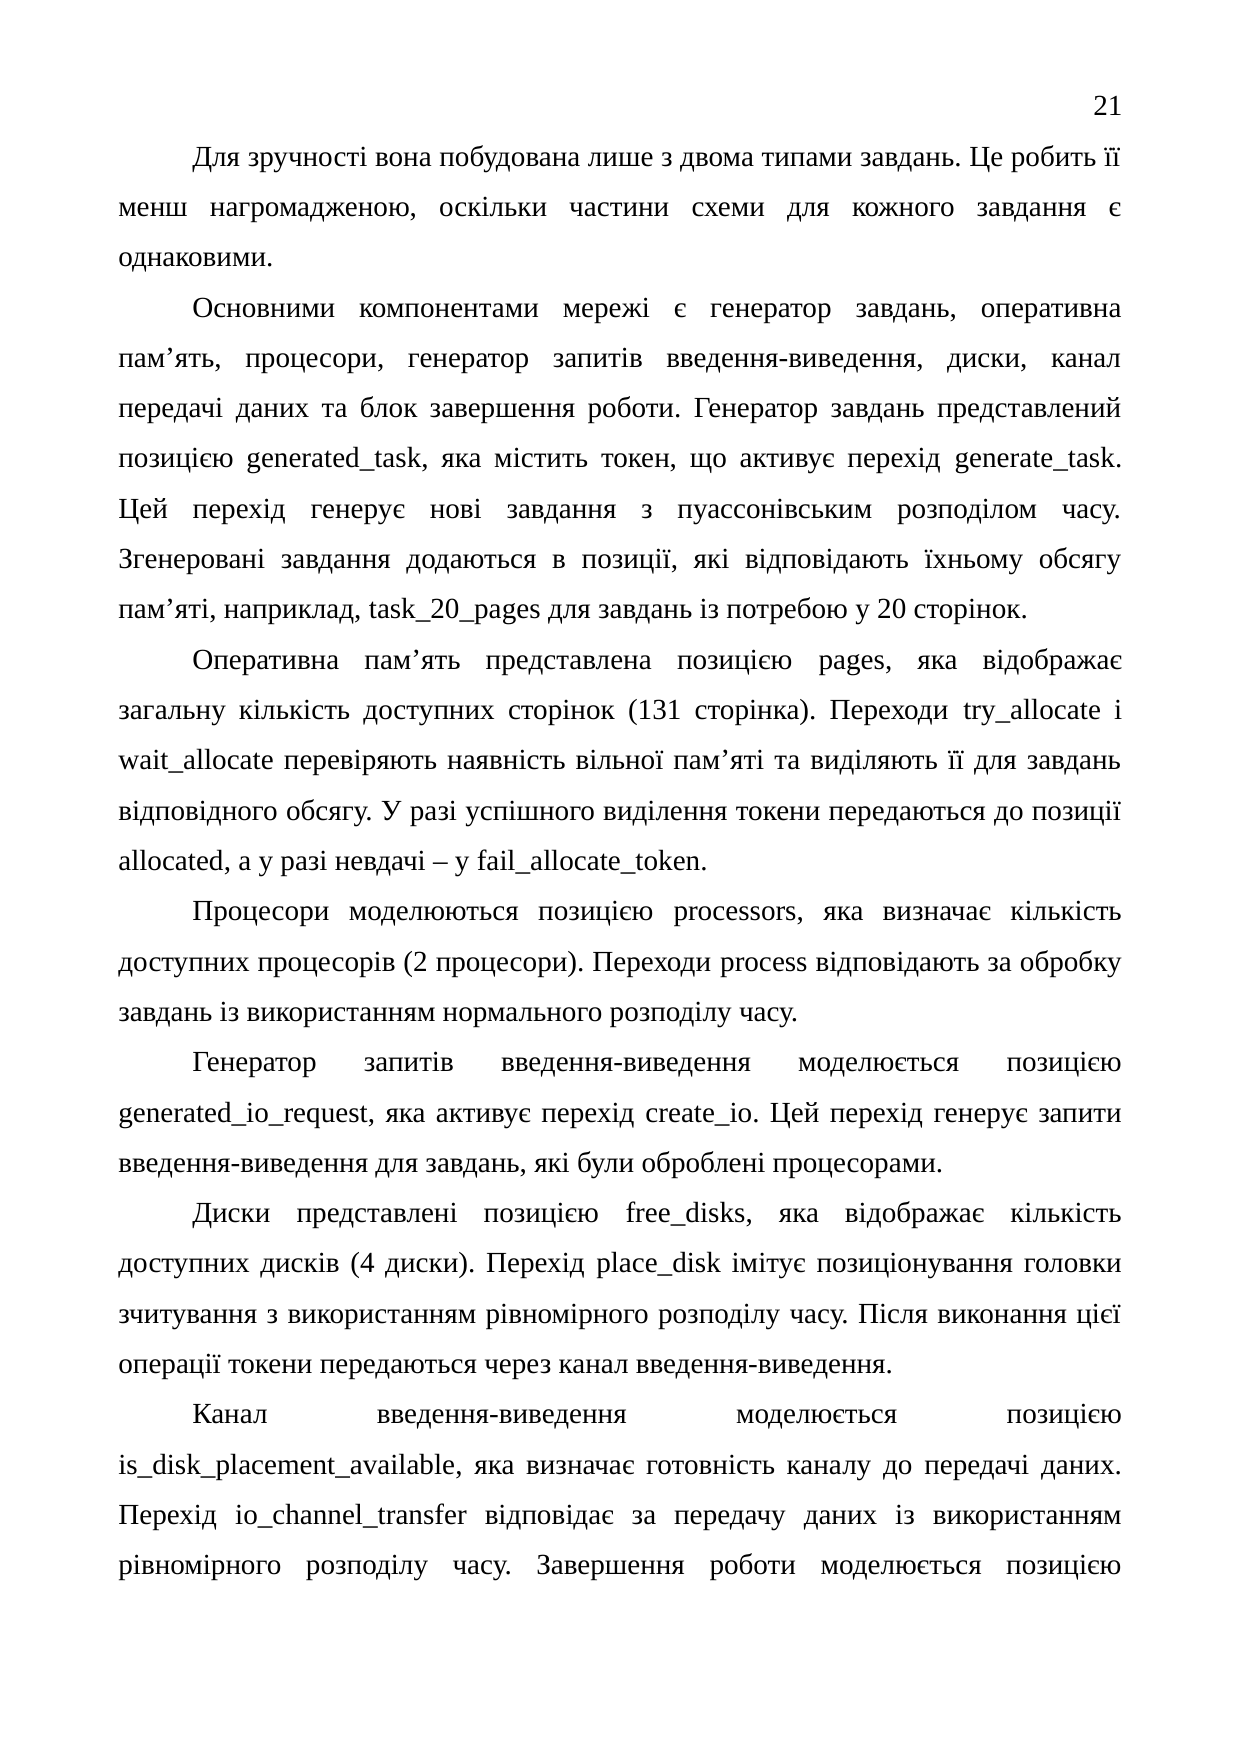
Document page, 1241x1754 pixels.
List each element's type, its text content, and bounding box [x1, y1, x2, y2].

text Канал введення-виведення моделюється позицією is_disk_placement_available, яка визначає готовність каналу до передачі даних. Перехід io_channel_transfer відповідає за передачу даних із використанням рівномірного розподілу часу. Завершення роботи моделюється позицією [118, 1397, 1122, 1581]
text Диски представлені позицією free_disks, яка відображає кількість доступних дисків (4 диски). Перехід place_disk імітує позиціонування головки зчитування з використанням рівномірного розподілу часу. Після виконання цієї операції токени передаються через канал введення-виведення. [118, 1195, 1122, 1380]
text Процесори моделюються позицією processors, яка визначає кількість доступних процесорів (2 процесори). Переходи process відповідають за обробку завдань із використанням нормального розподілу часу. [118, 893, 1122, 1028]
text Основними компонентами мережі є генератор завдань, оперативна пам’ять, процесори, генератор запитів введення-виведення, диски, канал передачі даних та блок завершення роботи. Генератор завдань представлений позицією generated_task, яка містить токен, що активує перехід generate_task. Цей перехід генерує нові завдання з пуассонівським розподілом часу. Згенеровані завдання додаються в позиції, які відповідають їхньому обсягу пам’яті, наприклад, task_20_pages для завдань із потребою у 20 сторінок. [118, 290, 1122, 625]
text Генератор запитів введення-виведення моделюється позицією generated_io_request, яка активує перехід create_io. Цей перехід генерує запити введення-виведення для завдань, які були оброблені процесорами. [118, 1044, 1122, 1178]
text Оперативна пам’ять представлена позицією pages, яка відображає загальну кількість доступних сторінок (131 сторінка). Переходи try_allocate і wait_allocate перевіряють наявність вільної пам’яті та виділяють її для завдань відповідного обсягу. У разі успішного виділення токени передаються до позиції allocated, а у разі невдачі – у fail_allocate_token. [118, 642, 1122, 877]
text Для зручності вона побудована лише з двома типами завдань. Це робить її менш нагромадженою, оскільки частини схеми для кожного завдання є однаковими. [118, 139, 1122, 273]
